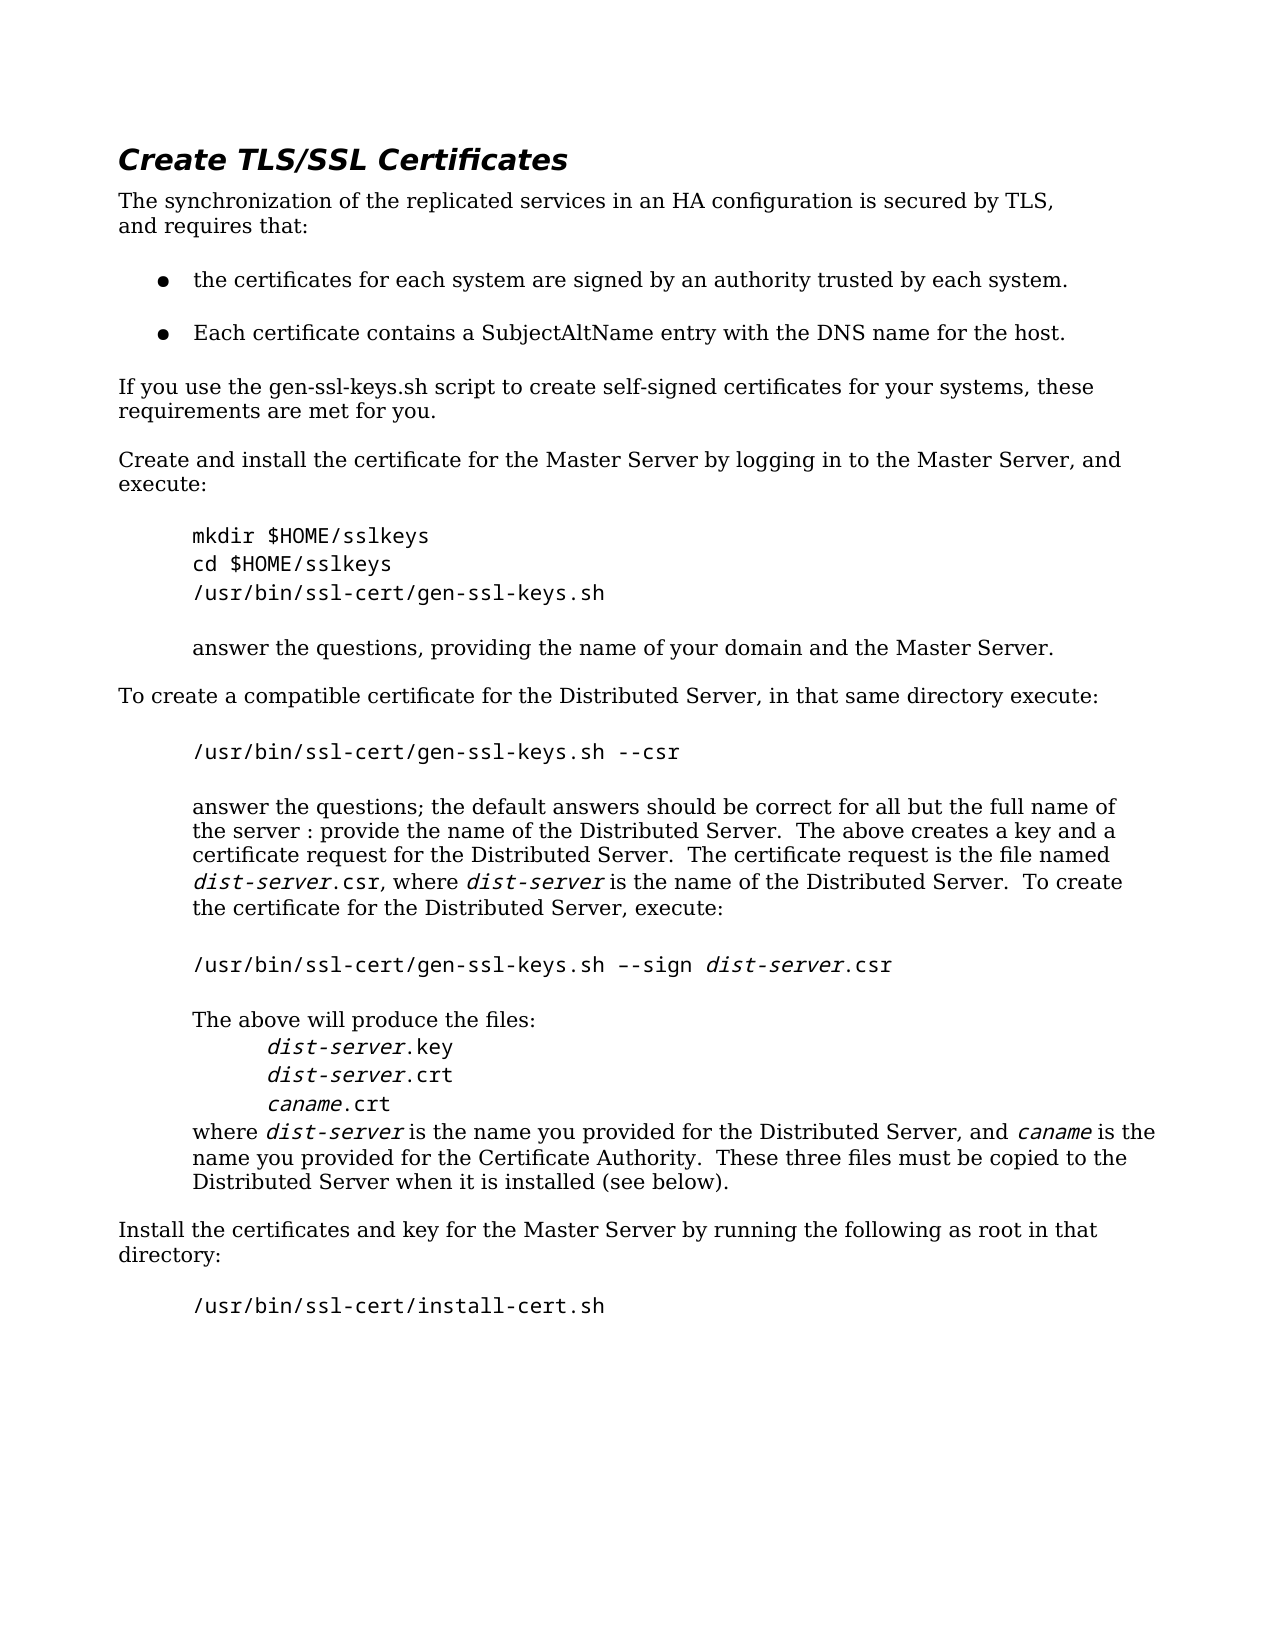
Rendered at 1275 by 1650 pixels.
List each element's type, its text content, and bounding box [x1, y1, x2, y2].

text cd $HOME/sslkeys /usr/bin/ssl-cert/gen-ssl-keys.sh [192, 549, 1157, 606]
text answer the questions, providing the name of your domain and the Master Server. [192, 636, 1157, 660]
text Install the certificates and key for the Master Server by running the following as root in that directory: [118, 1218, 1157, 1267]
text To create a compatible certificate for the Distributed Server, in that same directory execute: [118, 684, 1157, 708]
text answer the questions; the default answers should be correct for all but the full name of the server : provide the name of the Distributed Server. The above creates a key and a certificate request for the Distributed Server. The certificate request is the file named dist-server.csr, where dist-server is the name of the Distributed Server. To create the certificate for the Distributed Server, execute: [192, 795, 1157, 920]
text caname.crt [266, 1089, 1157, 1117]
text /usr/bin/ssl-cert/install-cert.sh [192, 1291, 1157, 1320]
text If you use the gen-ssl-keys.sh script to create self-signed certificates for your systems, these requirements are met for you. [118, 375, 1157, 424]
text /usr/bin/ssl-cert/gen-ssl-keys.sh --csr [192, 737, 1157, 765]
subtitle Create TLS/SSL Certificates [118, 143, 1157, 177]
text The above will produce the files: [192, 1008, 1157, 1032]
text dist-server.key dist-server.crt [266, 1032, 1157, 1089]
list The synchronization of the replicated services in an HA configuration is secured by TLS, and requires that: [118, 189, 1098, 238]
text where dist-server is the name you provided for the Distributed Server, and caname is the name you provided for the Certificate Authority. These three files must be copied to the Distributed Server when it is installed (see below). [192, 1117, 1157, 1194]
text Create and install the certificate for the Master Server by logging in to the Master Server, and execute: [118, 448, 1157, 496]
text mkdir $HOME/sslkeys [192, 521, 1157, 549]
list the certificates for each system are signed by an authority trusted by each system. [156, 268, 1098, 292]
list Each certificate contains a SubjectAltName entry with the DNS name for the host. [156, 321, 1098, 346]
text /usr/bin/ssl-cert/gen-ssl-keys.sh –-sign dist-server.csr [192, 950, 1157, 978]
